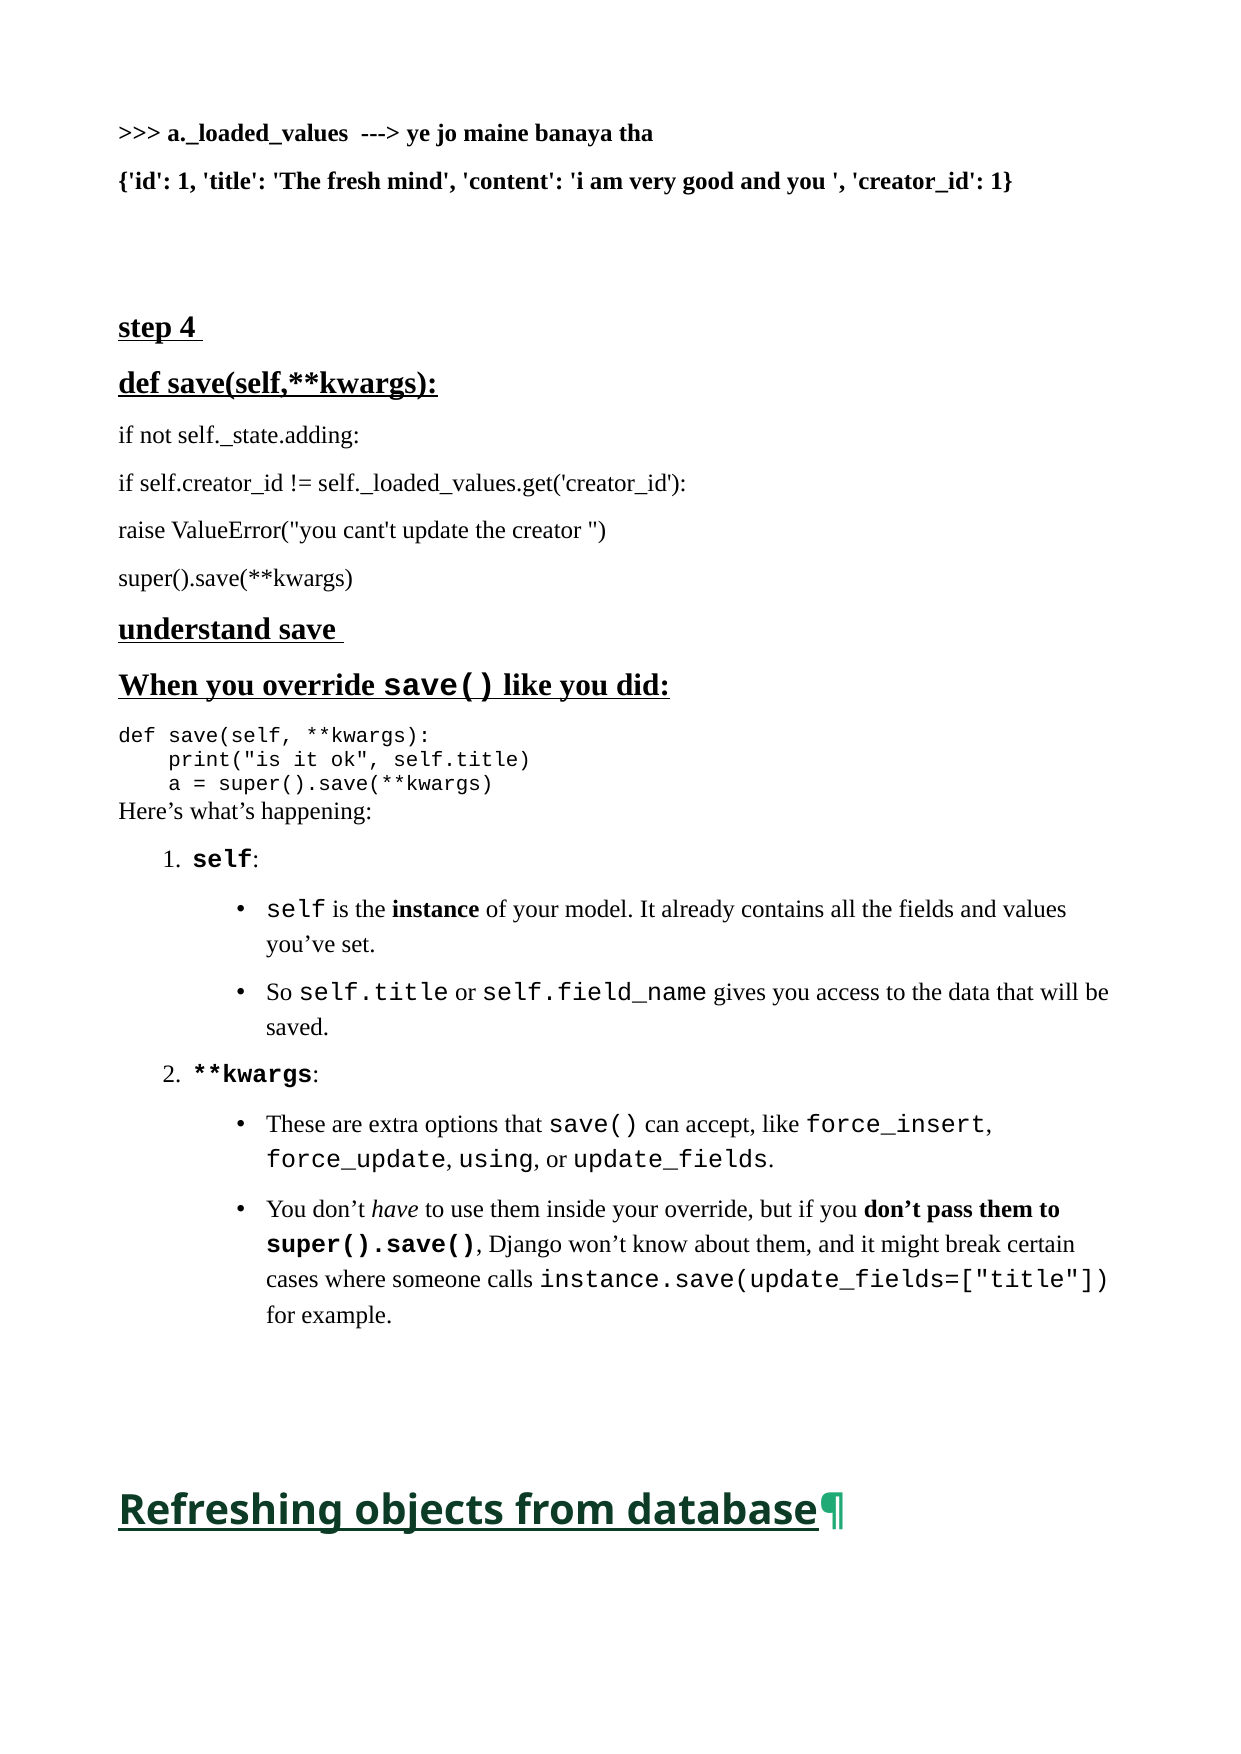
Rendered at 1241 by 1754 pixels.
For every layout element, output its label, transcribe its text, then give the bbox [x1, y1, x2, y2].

list These are extra options that save() can accept, like force_insert, force_update, using, or update_fields. [236, 1109, 1122, 1175]
text understand save [118, 611, 1122, 647]
list self is the instance of your model. It already contains all the fields and values you’ve set. [236, 894, 1122, 958]
text a = super().save(**kwargs) [118, 773, 1122, 796]
subtitle Refreshing objects from database¶ [118, 1480, 1122, 1537]
text def save(self,**kwargs): [118, 364, 1122, 400]
text step 4 [118, 308, 1122, 344]
text super().save(**kwargs) [118, 563, 1122, 592]
text When you override save() like you did: [118, 666, 1122, 705]
list self: [162, 844, 1122, 875]
text Here’s what’s happening: [118, 796, 1122, 825]
text if self.creator_id != self._loaded_values.get('creator_id'): [118, 468, 1122, 497]
text {'id': 1, 'title': 'The fresh mind', 'content': 'i am very good and you ', 'creator_id': 1} [118, 166, 1122, 194]
text raise ValueError("you cant't update the creator ") [118, 515, 1122, 544]
text if not self._state.adding: [118, 420, 1122, 449]
text >>> a._loaded_values ---> ye jo maine banaya tha [118, 118, 1122, 147]
text print("is it ok", self.title) [118, 749, 1122, 773]
text def save(self, **kwargs): [118, 725, 1122, 749]
list **kwargs: [162, 1059, 1122, 1090]
list So self.title or self.field_name gives you access to the data that will be saved. [236, 977, 1122, 1040]
list You don’t have to use them inside your override, but if you don’t pass them to super().save(), Django won’t know about them, and it might break certain cases where someone calls instance.save(update_fields=["title"]) for example. [236, 1194, 1122, 1328]
